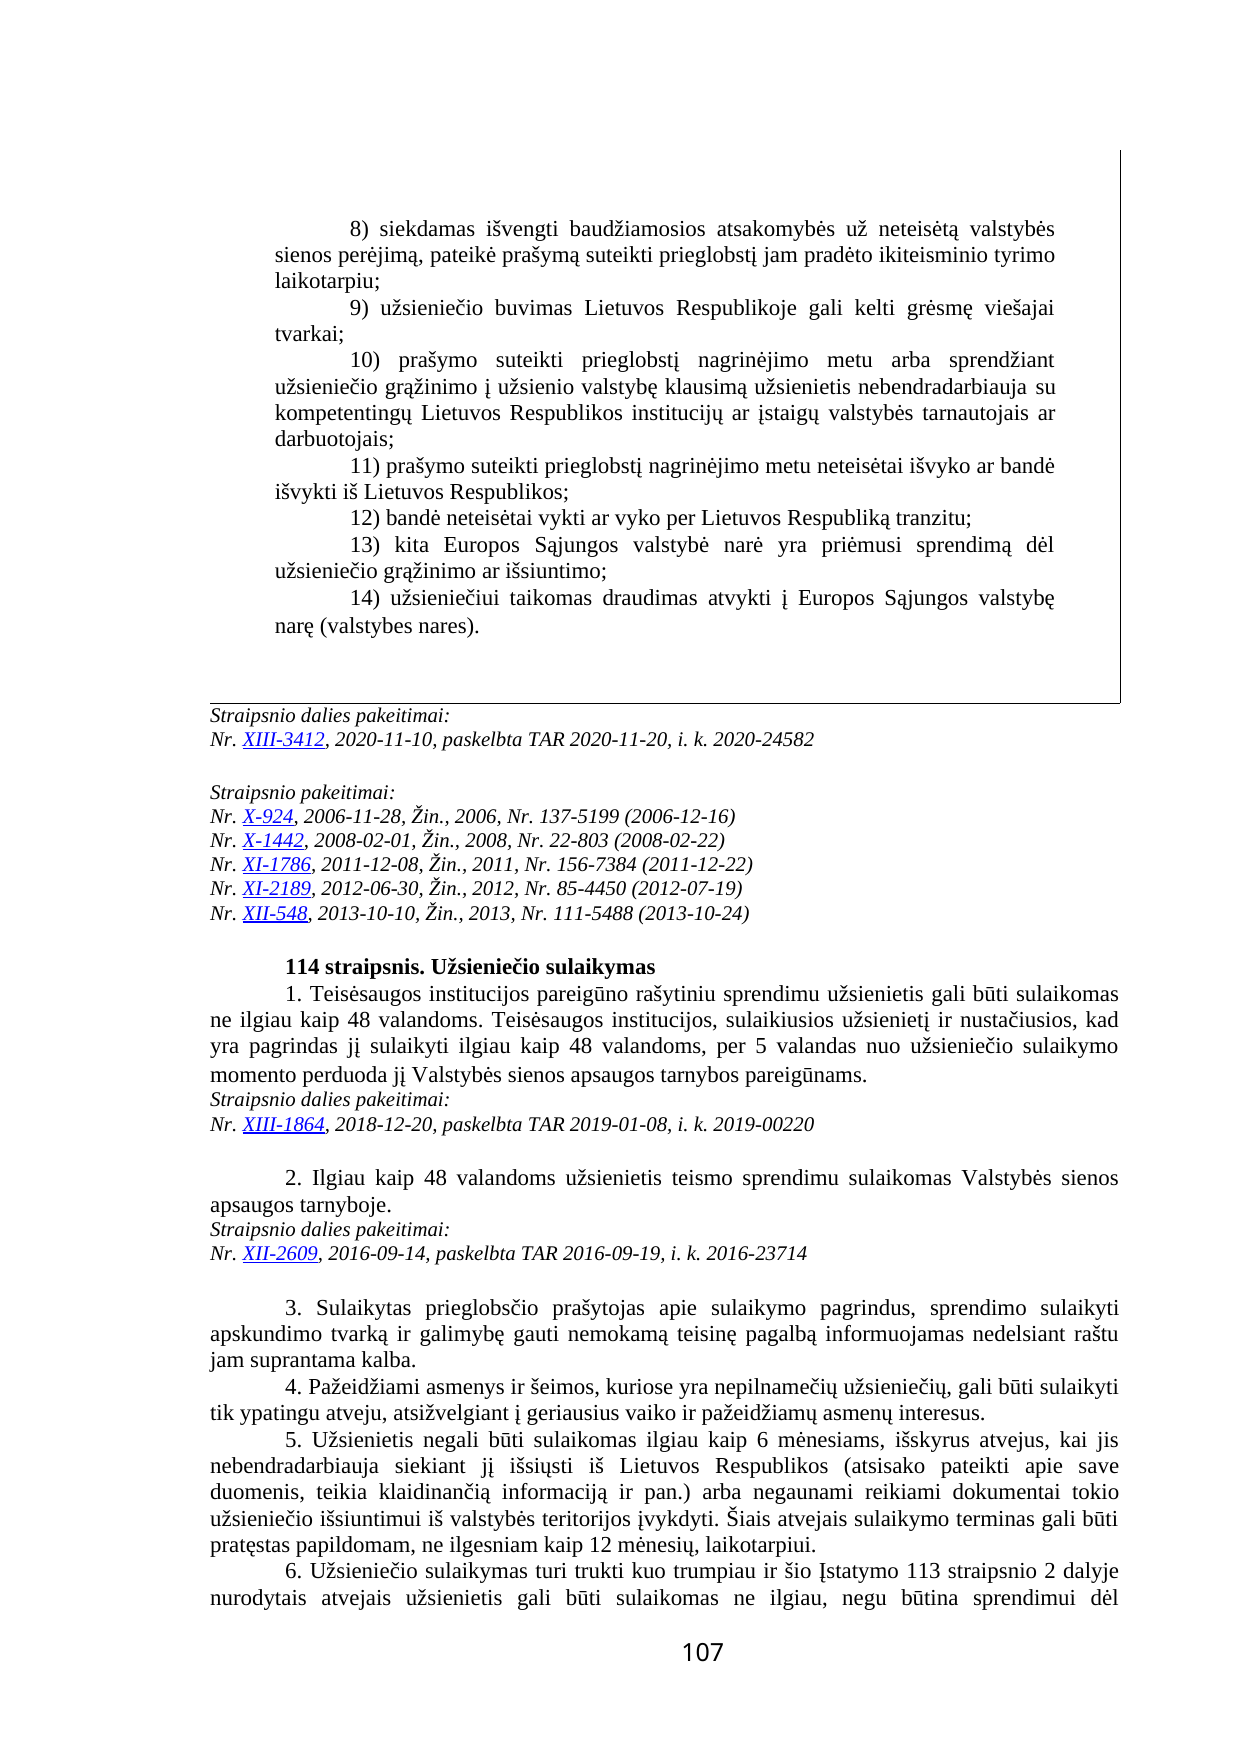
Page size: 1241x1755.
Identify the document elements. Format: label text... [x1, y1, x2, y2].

text 114 straipsnis. Užsieniečio sulaikymas [210, 953, 1120, 979]
text Straipsnio dalies pakeitimai: [210, 1087, 1120, 1111]
text 8) siekdamas išvengti baudžiamosios atsakomybės už neteisėtą valstybės sienos perėjimą, pateikė prašymą suteikti prieglobstį jam pradėto ikiteisminio tyrimo laikotarpiu; [210, 150, 1120, 294]
text 11) prašymo suteikti prieglobstį nagrinėjimo metu neteisėtai išvyko ar bandė išvykti iš Lietuvos Respublikos; [210, 452, 1120, 504]
text 4. Pažeidžiami asmenys ir šeimos, kuriose yra nepilnamečių užsieniečių, gali būti sulaikyti tik ypatingu atveju, atsižvelgiant į geriausius vaiko ir pažeidžiamų asmenų interesus. [210, 1373, 1120, 1426]
text 9) užsieniečio buvimas Lietuvos Respublikoje gali kelti grėsmę viešajai tvarkai; [210, 294, 1120, 346]
text Nr. XII-2609, 2016-09-14, paskelbta TAR 2016-09-19, i. k. 2016-23714 [210, 1241, 1120, 1265]
text Nr. X-1442, 2008-02-01, Žin., 2008, Nr. 22-803 (2008-02-22) [210, 828, 1120, 852]
text 13) kita Europos Sąjungos valstybė narė yra priėmusi sprendimą dėl užsieniečio grąžinimo ar išsiuntimo; [210, 531, 1120, 583]
text 3. Sulaikytas prieglobsčio prašytojas apie sulaikymo pagrindus, sprendimo sulaikyti apskundimo tvarką ir galimybę gauti nemokamą teisinę pagalbą informuojamas nedelsiant raštu jam suprantama kalba. [210, 1294, 1120, 1373]
text 5. Užsienietis negali būti sulaikomas ilgiau kaip 6 mėnesiams, išskyrus atvejus, kai jis nebendradarbiauja siekiant jį išsiųsti iš Lietuvos Respublikos (atsisako pateikti apie save duomenis, teikia klaidinančią informaciją ir pan.) arba negaunami reikiami dokumentai tokio užsieniečio išsiuntimui iš valstybės teritorijos įvykdyti. Šiais atvejais sulaikymo terminas gali būti pratęstas papildomam, ne ilgesniam kaip 12 mėnesių, laikotarpiui. [210, 1426, 1120, 1557]
text Straipsnio pakeitimai: [210, 780, 1120, 804]
text Nr. XIII-3412, 2020-11-10, paskelbta TAR 2020-11-20, i. k. 2020-24582 [210, 727, 1120, 751]
text Nr. X-924, 2006-11-28, Žin., 2006, Nr. 137-5199 (2006-12-16) [210, 804, 1120, 828]
text 6. Užsieniečio sulaikymas turi trukti kuo trumpiau ir šio Įstatymo 113 straipsnio 2 dalyje nurodytais atvejais užsienietis gali būti sulaikomas ne ilgiau, negu būtina sprendimui dėl [210, 1557, 1120, 1610]
text Straipsnio dalies pakeitimai: [210, 703, 1120, 727]
text 10) prašymo suteikti prieglobstį nagrinėjimo metu arba sprendžiant užsieniečio grąžinimo į užsienio valstybę klausimą užsienietis nebendradarbiauja su kompetentingų Lietuvos Respublikos institucijų ar įstaigų valstybės tarnautojais ar darbuotojais; [210, 346, 1120, 452]
text Nr. XI-1786, 2011-12-08, Žin., 2011, Nr. 156-7384 (2011-12-22) [210, 852, 1120, 876]
text 1. Teisėsaugos institucijos pareigūno rašytiniu sprendimu užsienietis gali būti sulaikomas ne ilgiau kaip 48 valandoms. Teisėsaugos institucijos, sulaikiusios užsienietį ir nustačiusios, kad yra pagrindas jį sulaikyti ilgiau kaip 48 valandoms, per 5 valandas nuo užsieniečio sulaikymo momento perduoda jį Valstybės sienos apsaugos tarnybos pareigūnams. [210, 979, 1120, 1087]
text 2. Ilgiau kaip 48 valandoms užsienietis teismo sprendimu sulaikomas Valstybės sienos apsaugos tarnyboje. [210, 1164, 1120, 1217]
text 12) bandė neteisėtai vykti ar vyko per Lietuvos Respubliką tranzitu; [210, 504, 1120, 531]
text 14) užsieniečiui taikomas draudimas atvykti į Europos Sąjungos valstybę narę (valstybes nares). [210, 583, 1120, 703]
text Nr. XII-548, 2013-10-10, Žin., 2013, Nr. 111-5488 (2013-10-24) [210, 900, 1120, 924]
text Nr. XIII-1864, 2018-12-20, paskelbta TAR 2019-01-08, i. k. 2019-00220 [210, 1111, 1120, 1136]
text Straipsnio dalies pakeitimai: [210, 1217, 1120, 1241]
text Nr. XI-2189, 2012-06-30, Žin., 2012, Nr. 85-4450 (2012-07-19) [210, 876, 1120, 900]
